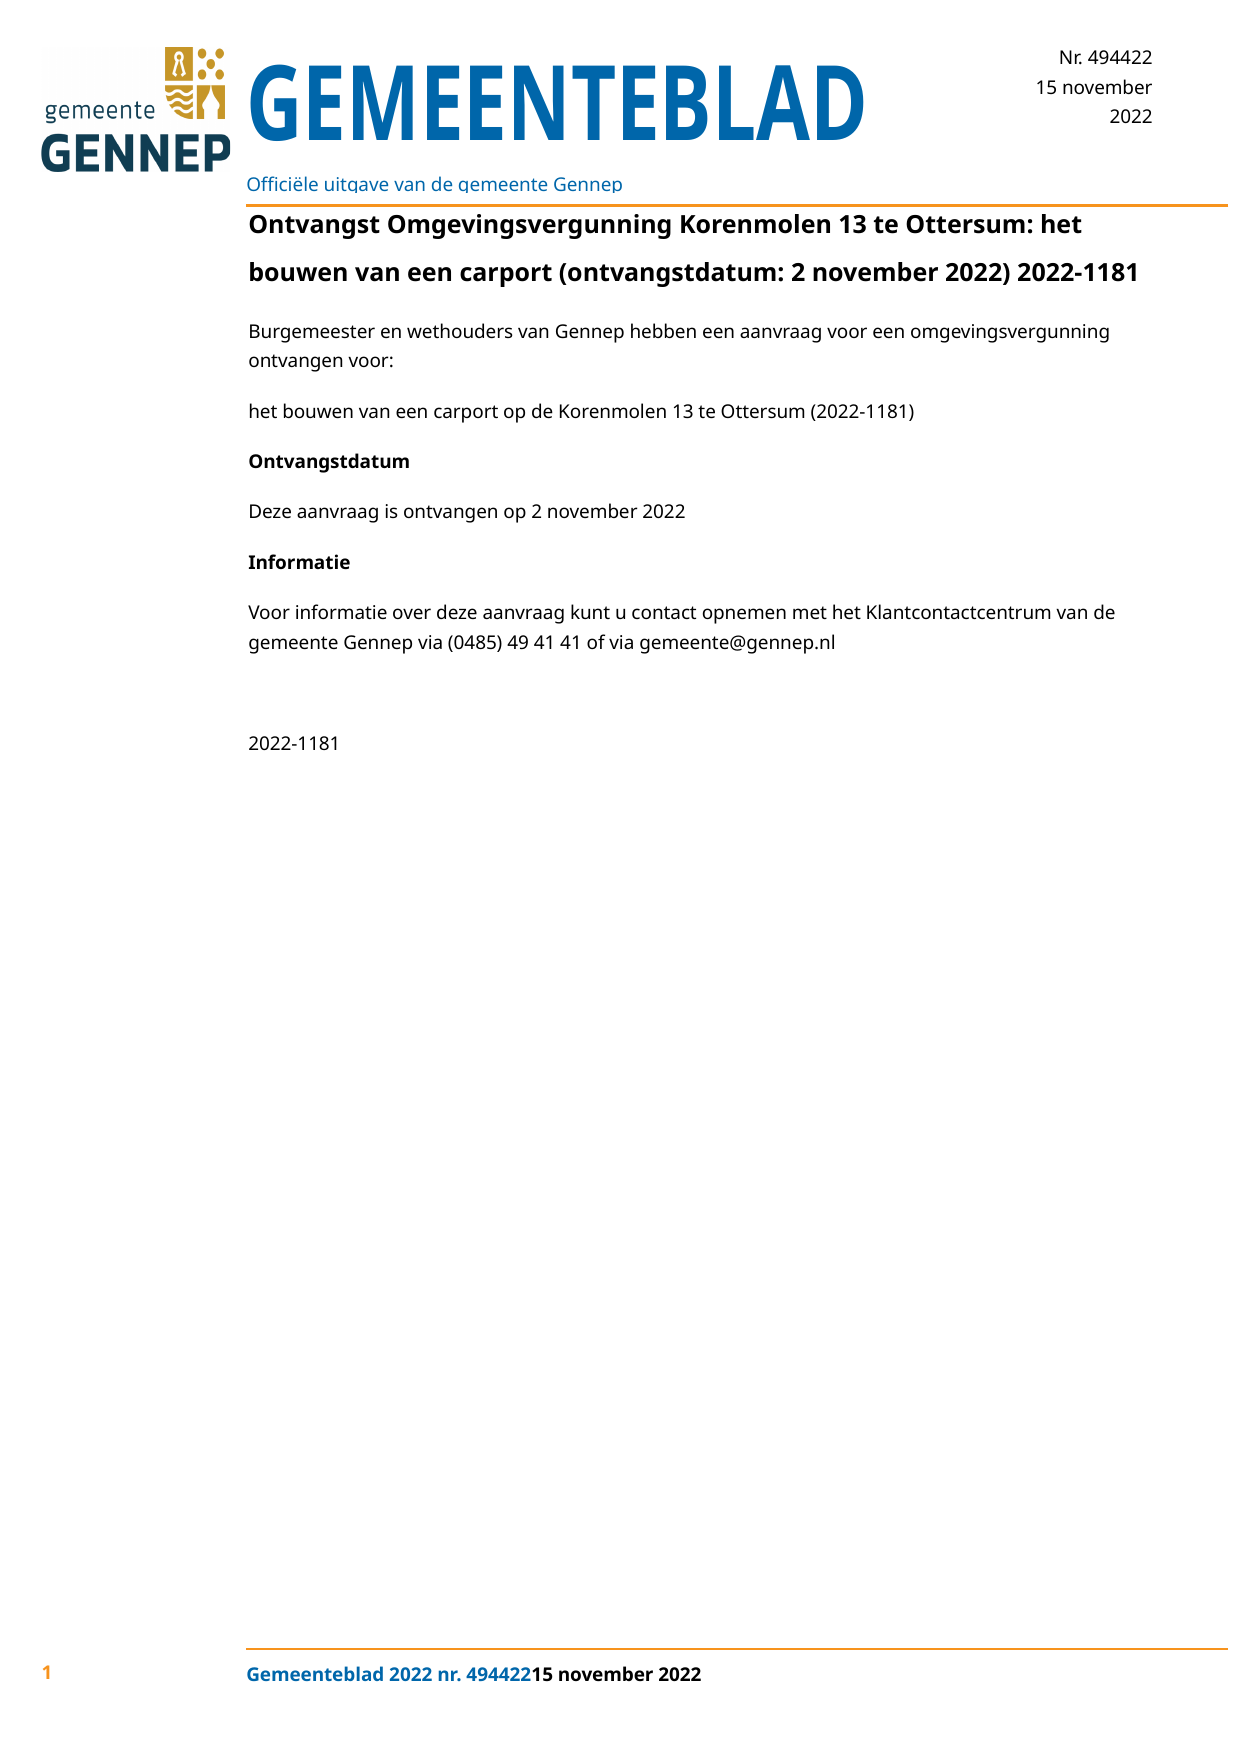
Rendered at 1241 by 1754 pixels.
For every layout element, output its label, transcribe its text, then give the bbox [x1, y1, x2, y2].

text het bouwen van een carport op de Korenmolen 13 te Ottersum (2022-1181) [248, 398, 1152, 424]
picture [41, 47, 231, 172]
text Informatie [248, 549, 1152, 575]
text 2022-1181 [248, 730, 1152, 756]
text Deze aanvraag is ontvangen op 2 november 2022 [248, 499, 1152, 524]
text Ontvangst Omgevingsvergunning Korenmolen 13 te Ottersum: het bouwen van een carport (ontvangstdatum: 2 november 2022) 2022-1181 [248, 207, 1152, 288]
text Voor informatie over deze aanvraag kunt u contact opnemen met het Klantcontactcentrum van de gemeente Gennep via (0485) 49 41 41 of via gemeente@gennep.nl [248, 599, 1152, 655]
text Ontvangstdatum [248, 448, 1152, 474]
text Burgemeester en wethouders van Gennep hebben een aanvraag voor een omgevingsvergunning ontvangen voor: [248, 318, 1152, 373]
